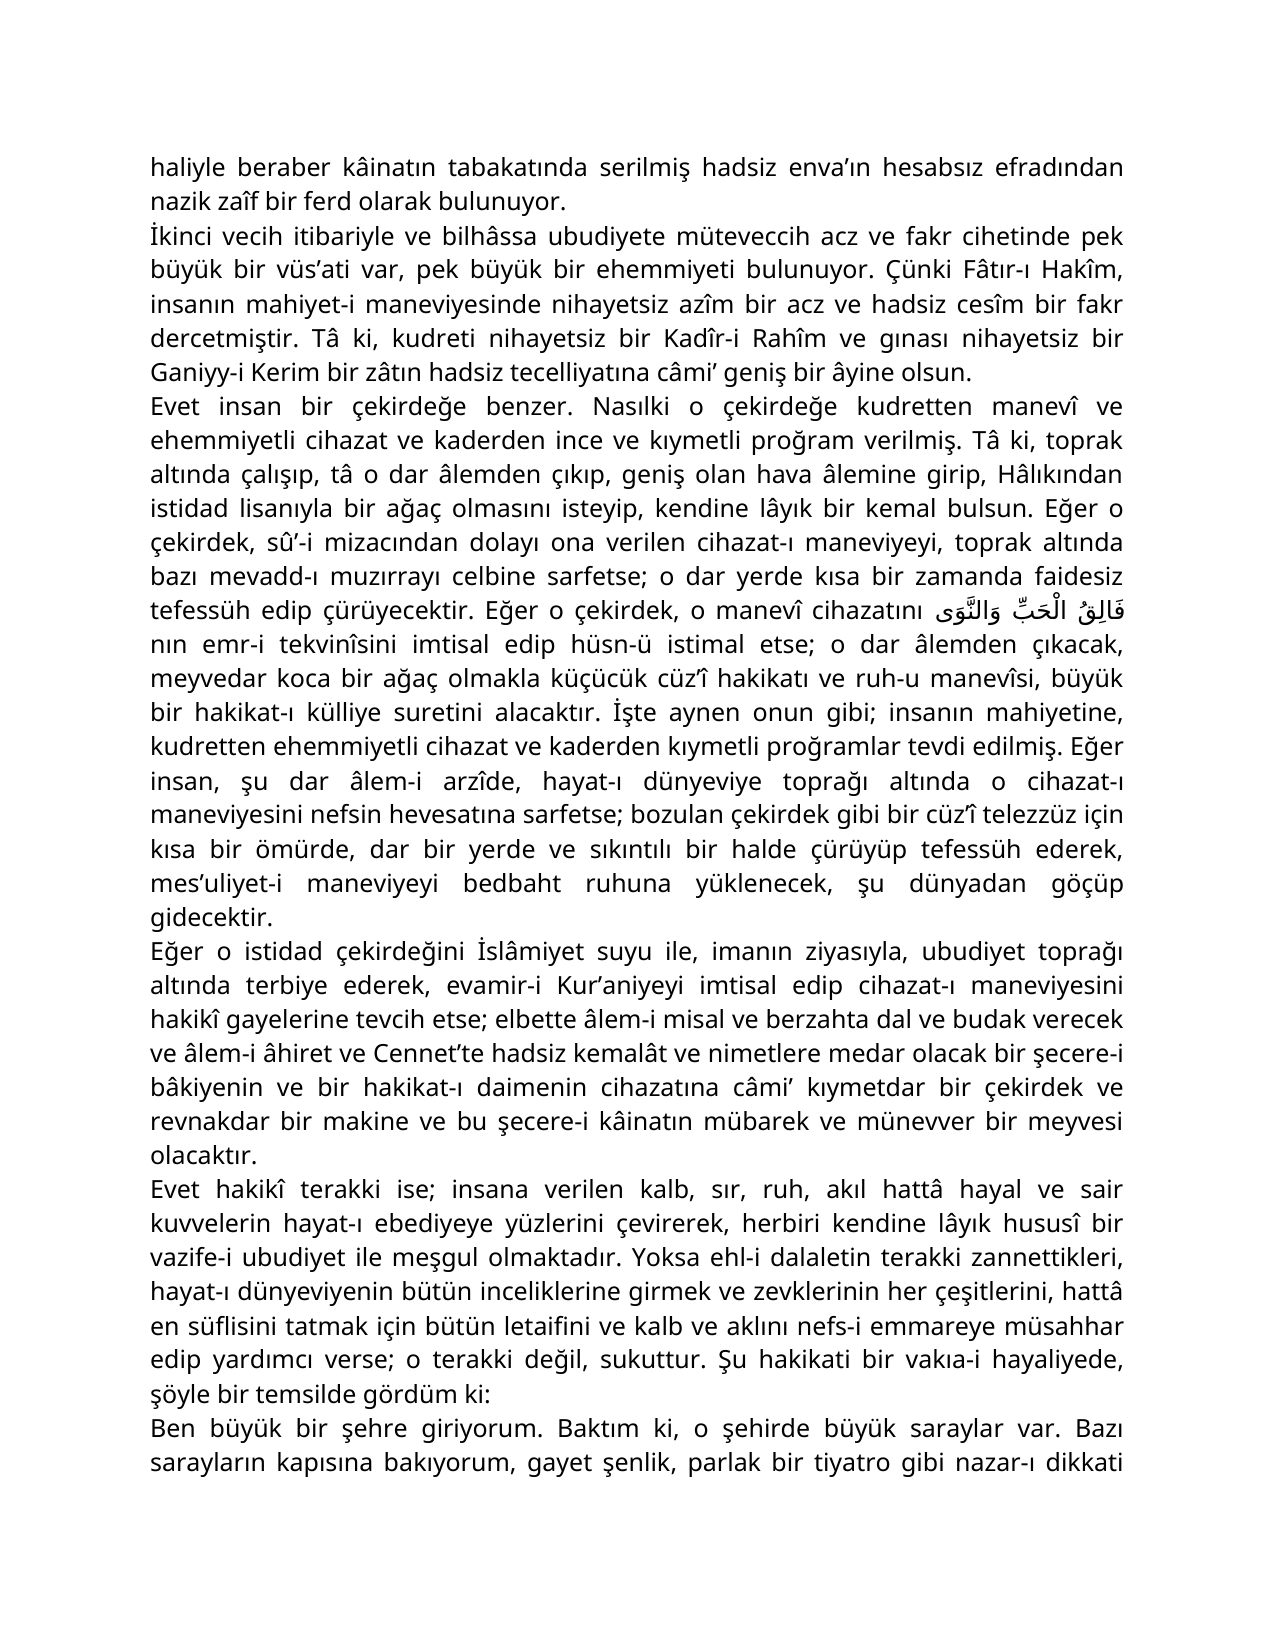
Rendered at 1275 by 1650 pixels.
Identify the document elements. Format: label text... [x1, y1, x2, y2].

text İkinci vecih itibariyle ve bilhâssa ubudiyete müteveccih acz ve fakr cihetinde pek büyük bir vüs’ati var, pek büyük bir ehemmiyeti bulunuyor. Çünki Fâtır-ı Hakîm, insanın mahiyet-i maneviyesinde nihayetsiz azîm bir acz ve hadsiz cesîm bir fakr dercetmiştir. Tâ ki, kudreti nihayetsiz bir Kadîr-i Rahîm ve gınası nihayetsiz bir Ganiyy-i Kerim bir zâtın hadsiz tecelliyatına câmi’ geniş bir âyine olsun. [150, 218, 1125, 388]
text Evet insan bir çekirdeğe benzer. Nasılki o çekirdeğe kudretten manevî ve ehemmiyetli cihazat ve kaderden ince ve kıymetli proğram verilmiş. Tâ ki, toprak altında çalışıp, tâ o dar âlemden çıkıp, geniş olan hava âlemine girip, Hâlıkından istidad lisanıyla bir ağaç olmasını isteyip, kendine lâyık bir kemal bulsun. Eğer o çekirdek, sû’-i mizacından dolayı ona verilen cihazat-ı maneviyeyi, toprak altında bazı mevadd-ı muzırrayı celbine sarfetse; o dar yerde kısa bir zamanda faidesiz tefessüh edip çürüyecektir. Eğer o çekirdek, o manevî cihazatını فَالِقُ الْحَبِّ وَالنَّوَى nın emr-i tekvinîsini imtisal edip hüsn-ü istimal etse; o dar âlemden çıkacak, meyvedar koca bir ağaç olmakla küçücük cüz’î hakikatı ve ruh-u manevîsi, büyük bir hakikat-ı külliye suretini alacaktır. İşte aynen onun gibi; insanın mahiyetine, kudretten ehemmiyetli cihazat ve kaderden kıymetli proğramlar tevdi edilmiş. Eğer insan, şu dar âlem-i arzîde, hayat-ı dünyeviye toprağı altında o cihazat-ı maneviyesini nefsin hevesatına sarfetse; bozulan çekirdek gibi bir cüz’î telezzüz için kısa bir ömürde, dar bir yerde ve sıkıntılı bir halde çürüyüp tefessüh ederek, mes’uliyet-i maneviyeyi bedbaht ruhuna yüklenecek, şu dünyadan göçüp gidecektir. [150, 388, 1125, 933]
text Eğer o istidad çekirdeğini İslâmiyet suyu ile, imanın ziyasıyla, ubudiyet toprağı altında terbiye ederek, evamir-i Kur’aniyeyi imtisal edip cihazat-ı maneviyesini hakikî gayelerine tevcih etse; elbette âlem-i misal ve berzahta dal ve budak verecek ve âlem-i âhiret ve Cennet’te hadsiz kemalât ve nimetlere medar olacak bir şecere-i bâkiyenin ve bir hakikat-ı daimenin cihazatına câmi’ kıymetdar bir çekirdek ve revnakdar bir makine ve bu şecere-i kâinatın mübarek ve münevver bir meyvesi olacaktır. [150, 933, 1125, 1172]
text haliyle beraber kâinatın tabakatında serilmiş hadsiz enva’ın hesabsız efradından nazik zaîf bir ferd olarak bulunuyor. [150, 150, 1125, 218]
text Evet hakikî terakki ise; insana verilen kalb, sır, ruh, akıl hattâ hayal ve sair kuvvelerin hayat-ı ebediyeye yüzlerini çevirerek, herbiri kendine lâyık hususî bir vazife-i ubudiyet ile meşgul olmaktadır. Yoksa ehl-i dalaletin terakki zannettikleri, hayat-ı dünyeviyenin bütün inceliklerine girmek ve zevklerinin her çeşitlerini, hattâ en süflisini tatmak için bütün letaifini ve kalb ve aklını nefs-i emmareye müsahhar edip yardımcı verse; o terakki değil, sukuttur. Şu hakikati bir vakıa-i hayaliyede, şöyle bir temsilde gördüm ki: [150, 1172, 1125, 1410]
text Ben büyük bir şehre giriyorum. Baktım ki, o şehirde büyük saraylar var. Bazı sarayların kapısına bakıyorum, gayet şenlik, parlak bir tiyatro gibi nazar-ı dikkati [150, 1410, 1125, 1478]
